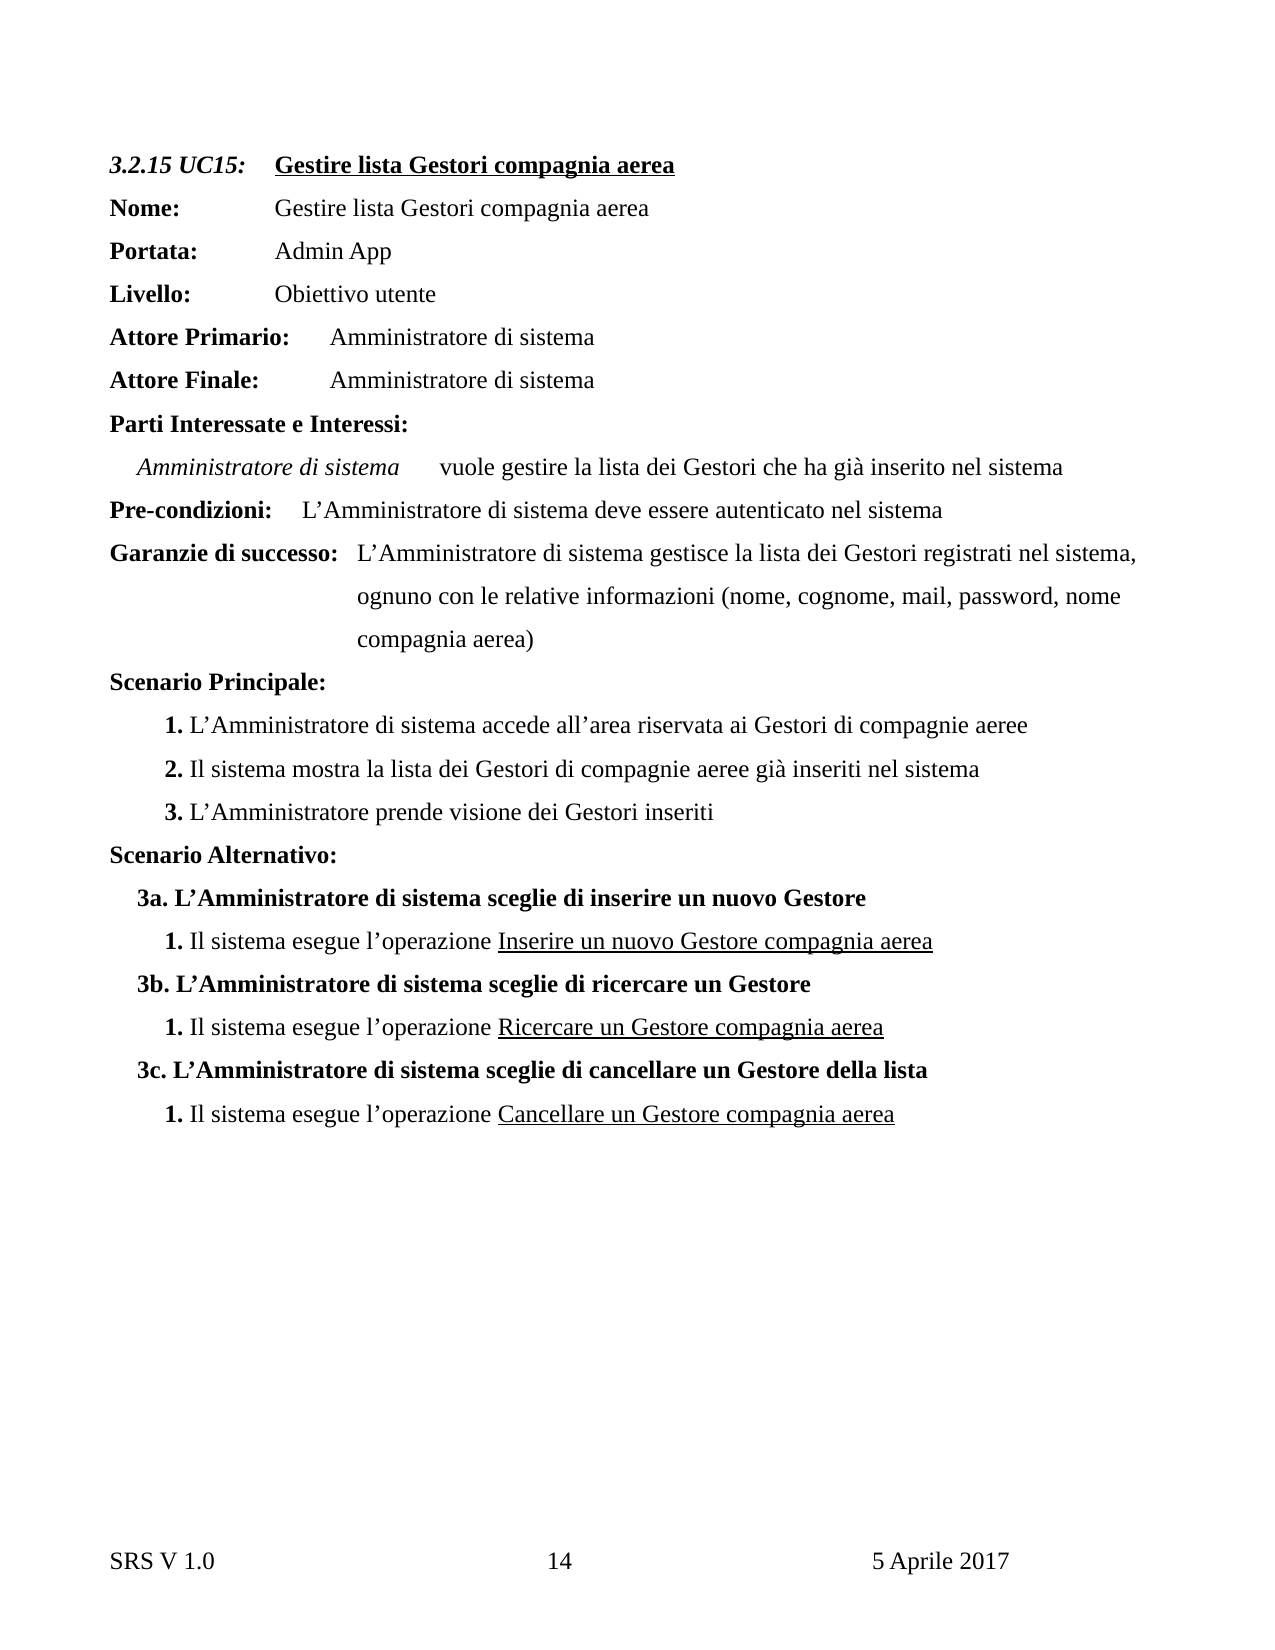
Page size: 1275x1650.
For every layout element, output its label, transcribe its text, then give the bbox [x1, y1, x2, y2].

text 3.2.15 UC15: Gestire lista Gestori compagnia aerea [109, 150, 1162, 179]
text 3a. L’Amministratore di sistema sceglie di inserire un nuovo Gestore [109, 883, 1162, 912]
text 1. Il sistema esegue l’operazione Inserire un nuovo Gestore compagnia aerea [109, 926, 1162, 955]
text Attore Finale: Amministratore di sistema [109, 366, 1162, 394]
text 2. Il sistema mostra la lista dei Gestori di compagnie aeree già inseriti nel sistema [109, 754, 1162, 782]
text Pre-condizioni: L’Amministratore di sistema deve essere autenticato nel sistema [109, 495, 1162, 524]
text 1. Il sistema esegue l’operazione Cancellare un Gestore compagnia aerea [109, 1099, 1162, 1127]
text 1. Il sistema esegue l’operazione Ricercare un Gestore compagnia aerea [109, 1012, 1162, 1041]
text 3c. L’Amministratore di sistema sceglie di cancellare un Gestore della lista [109, 1056, 1162, 1084]
text Scenario Principale: [109, 667, 1162, 696]
text Garanzie di successo: L’Amministratore di sistema gestisce la lista dei Gestori registrati nel sistema, ognuno con le relative informazioni (nome, cognome, mail, password, nome compagnia aerea) [109, 538, 1162, 653]
text Portata: Admin App [109, 236, 1162, 265]
text Scenario Alternativo: [109, 840, 1162, 869]
text Attore Primario: Amministratore di sistema [109, 322, 1162, 351]
text 3b. L’Amministratore di sistema sceglie di ricercare un Gestore [109, 969, 1162, 998]
text 3. L’Amministratore prende visione dei Gestori inseriti [109, 797, 1162, 826]
text 1. L’Amministratore di sistema accede all’area riservata ai Gestori di compagnie aeree [109, 711, 1162, 739]
text Nome: Gestire lista Gestori compagnia aerea [109, 193, 1162, 222]
text Amministratore di sistema vuole gestire la lista dei Gestori che ha già inserito nel sistema [109, 452, 1162, 481]
text Livello: Obiettivo utente [109, 279, 1162, 308]
text Parti Interessate e Interessi: [109, 409, 1162, 437]
